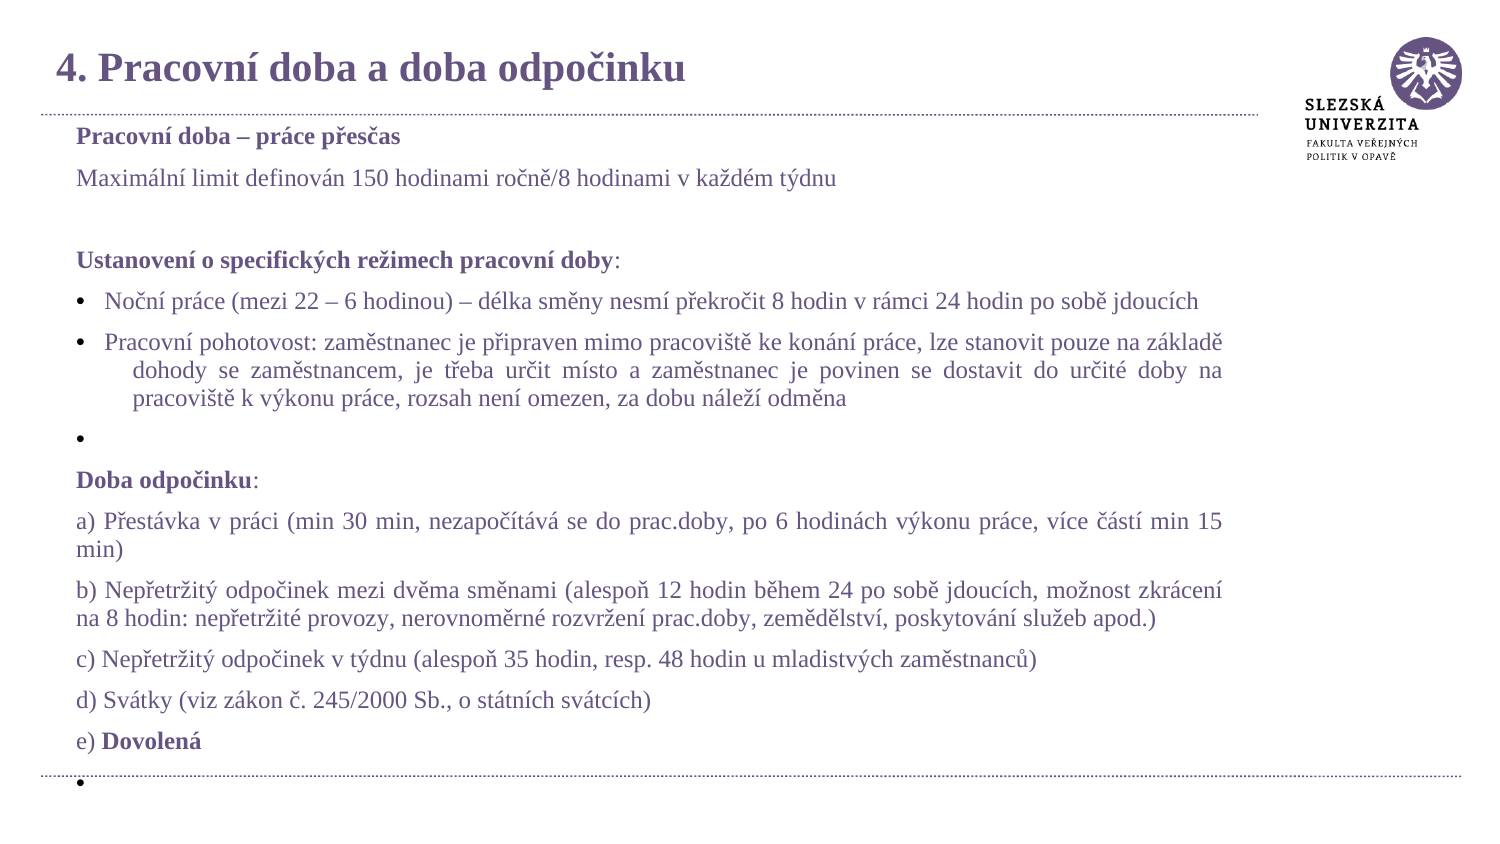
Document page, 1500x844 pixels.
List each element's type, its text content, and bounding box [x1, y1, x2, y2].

text_box Pracovní doba – práce přesčas Maximální limit definován 150 hodinami ročně/8 hodinami v každém týdnu Ustanovení o specifických režimech pracovní doby: Noční práce (mezi 22 – 6 hodinou) – délka směny nesmí překročit 8 hodin v rámci 24 hodin po sobě jdoucích Pracovní pohotovost: zaměstnanec je připraven mimo pracoviště ke konání práce, lze stanovit pouze na základě dohody se zaměstnancem, je třeba určit místo a zaměstnanec je povinen se dostavit do určité doby na pracoviště k výkonu práce, rozsah není omezen, za dobu náleží odměna Doba odpočinku: a) Přestávka v práci (min 30 min, nezapočítává se do prac.doby, po 6 hodinách výkonu práce, více částí min 15 min) b) Nepřetržitý odpočinek mezi dvěma směnami (alespoň 12 hodin během 24 po sobě jdoucích, možnost zkrácení na 8 hodin: nepřetržité provozy, nerovnoměrné rozvržení prac.doby, zemědělství, poskytování služeb apod.) c) Nepřetržitý odpočinek v týdnu (alespoň 35 hodin, resp. 48 hodin u mladistvých zaměstnanců) d) Svátky (viz zákon č. 245/2000 Sb., o státních svátcích) e) Dovolená [61, 115, 1240, 775]
title 4. Pracovní doba a doba odpočinku [41, 32, 1220, 116]
